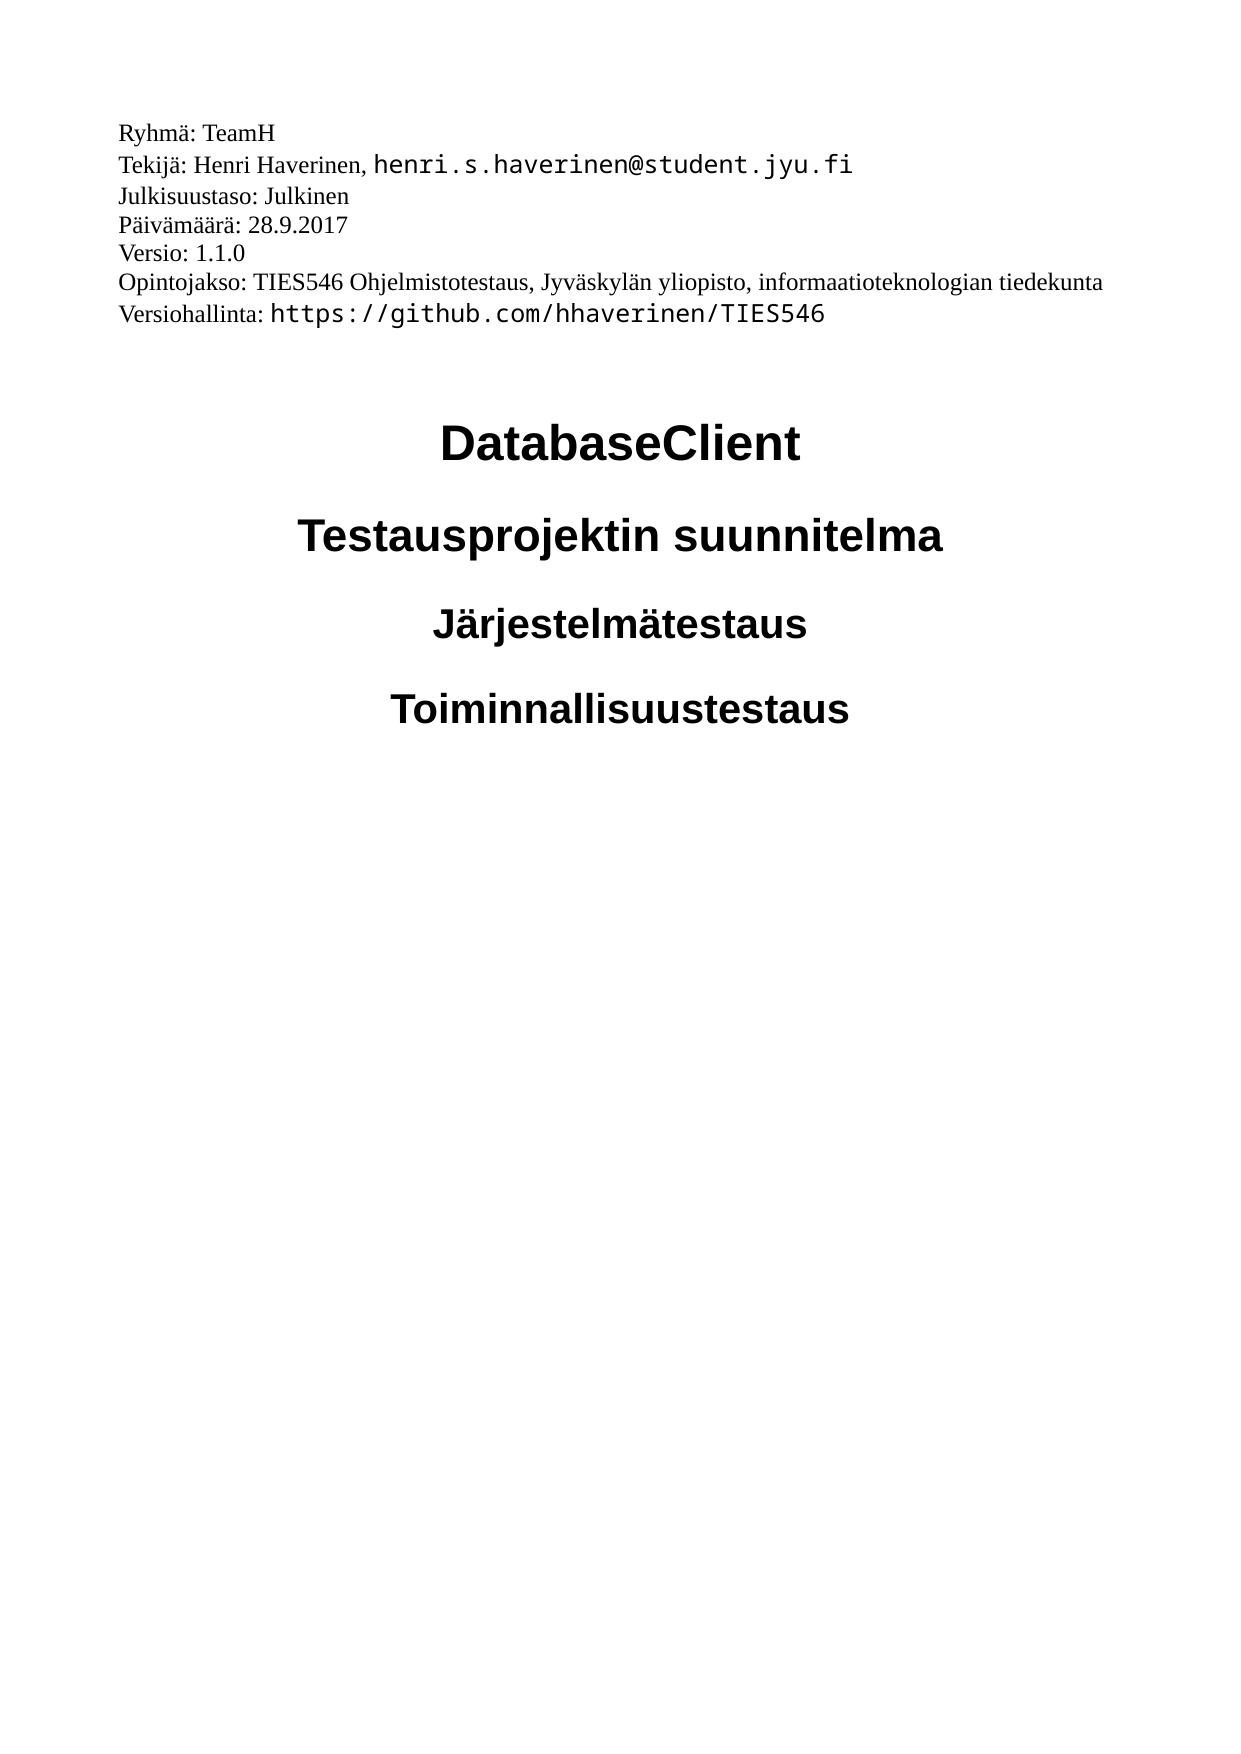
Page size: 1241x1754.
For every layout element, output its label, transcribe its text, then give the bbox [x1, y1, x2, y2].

title Testausprojektin suunnitelma [118, 509, 1122, 561]
title Järjestelmätestaus [118, 599, 1122, 647]
title DatabaseClient [118, 414, 1122, 471]
title Toiminnallisuustestaus [118, 684, 1122, 732]
